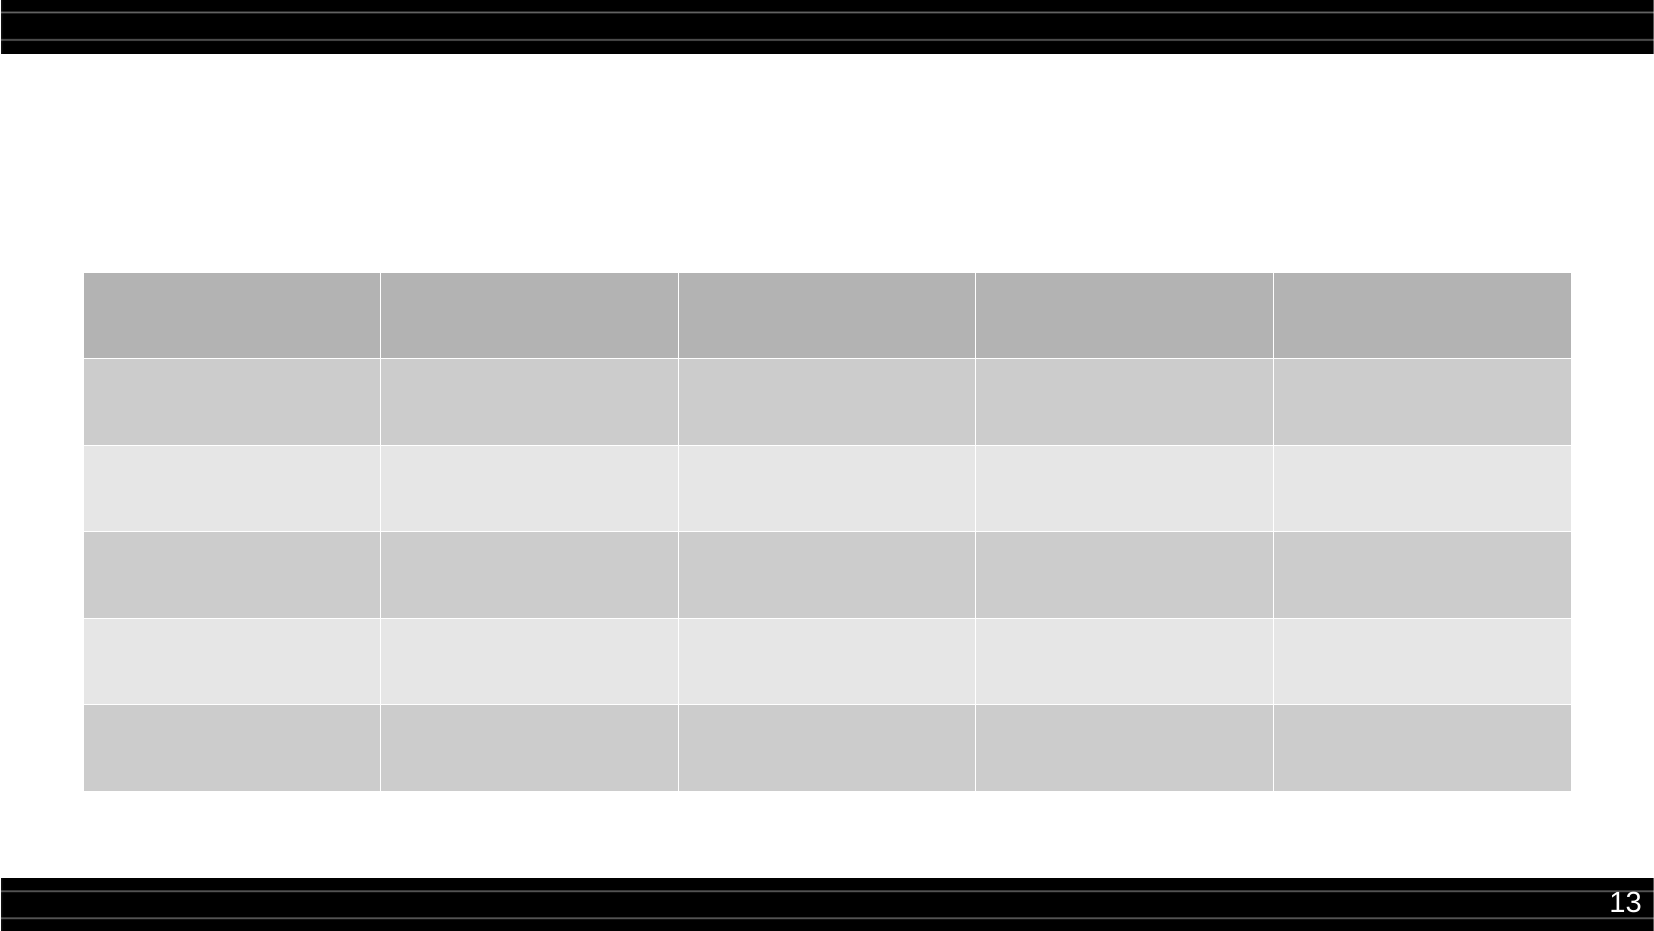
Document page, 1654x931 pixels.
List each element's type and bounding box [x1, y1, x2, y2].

table_header [1274, 273, 1571, 358]
table_cell [976, 705, 1273, 791]
table_cell [381, 619, 678, 704]
table_header [679, 273, 975, 358]
picture [1, 878, 1654, 931]
table_cell [679, 705, 975, 791]
table_header [976, 273, 1273, 358]
table_cell [976, 446, 1273, 531]
table_cell [679, 359, 975, 445]
table_cell [1274, 705, 1571, 791]
table_cell [381, 705, 678, 791]
table_cell [381, 446, 678, 531]
table_cell [679, 446, 975, 531]
table_cell [1274, 619, 1571, 704]
table_cell [1274, 359, 1571, 445]
table_cell [84, 705, 380, 791]
table_cell [381, 359, 678, 445]
table_cell [976, 619, 1273, 704]
table_header [381, 273, 678, 358]
table_cell [84, 619, 380, 704]
table_cell [976, 532, 1273, 618]
table_cell [1274, 532, 1571, 618]
table_cell [679, 532, 975, 618]
table_cell [84, 446, 380, 531]
table_cell [1274, 446, 1571, 531]
table_cell [976, 359, 1273, 445]
table_cell [84, 532, 380, 618]
table_header [84, 273, 380, 358]
picture [1, 0, 1654, 54]
table_cell [381, 532, 678, 618]
table_cell [84, 359, 380, 445]
table_cell [679, 619, 975, 704]
